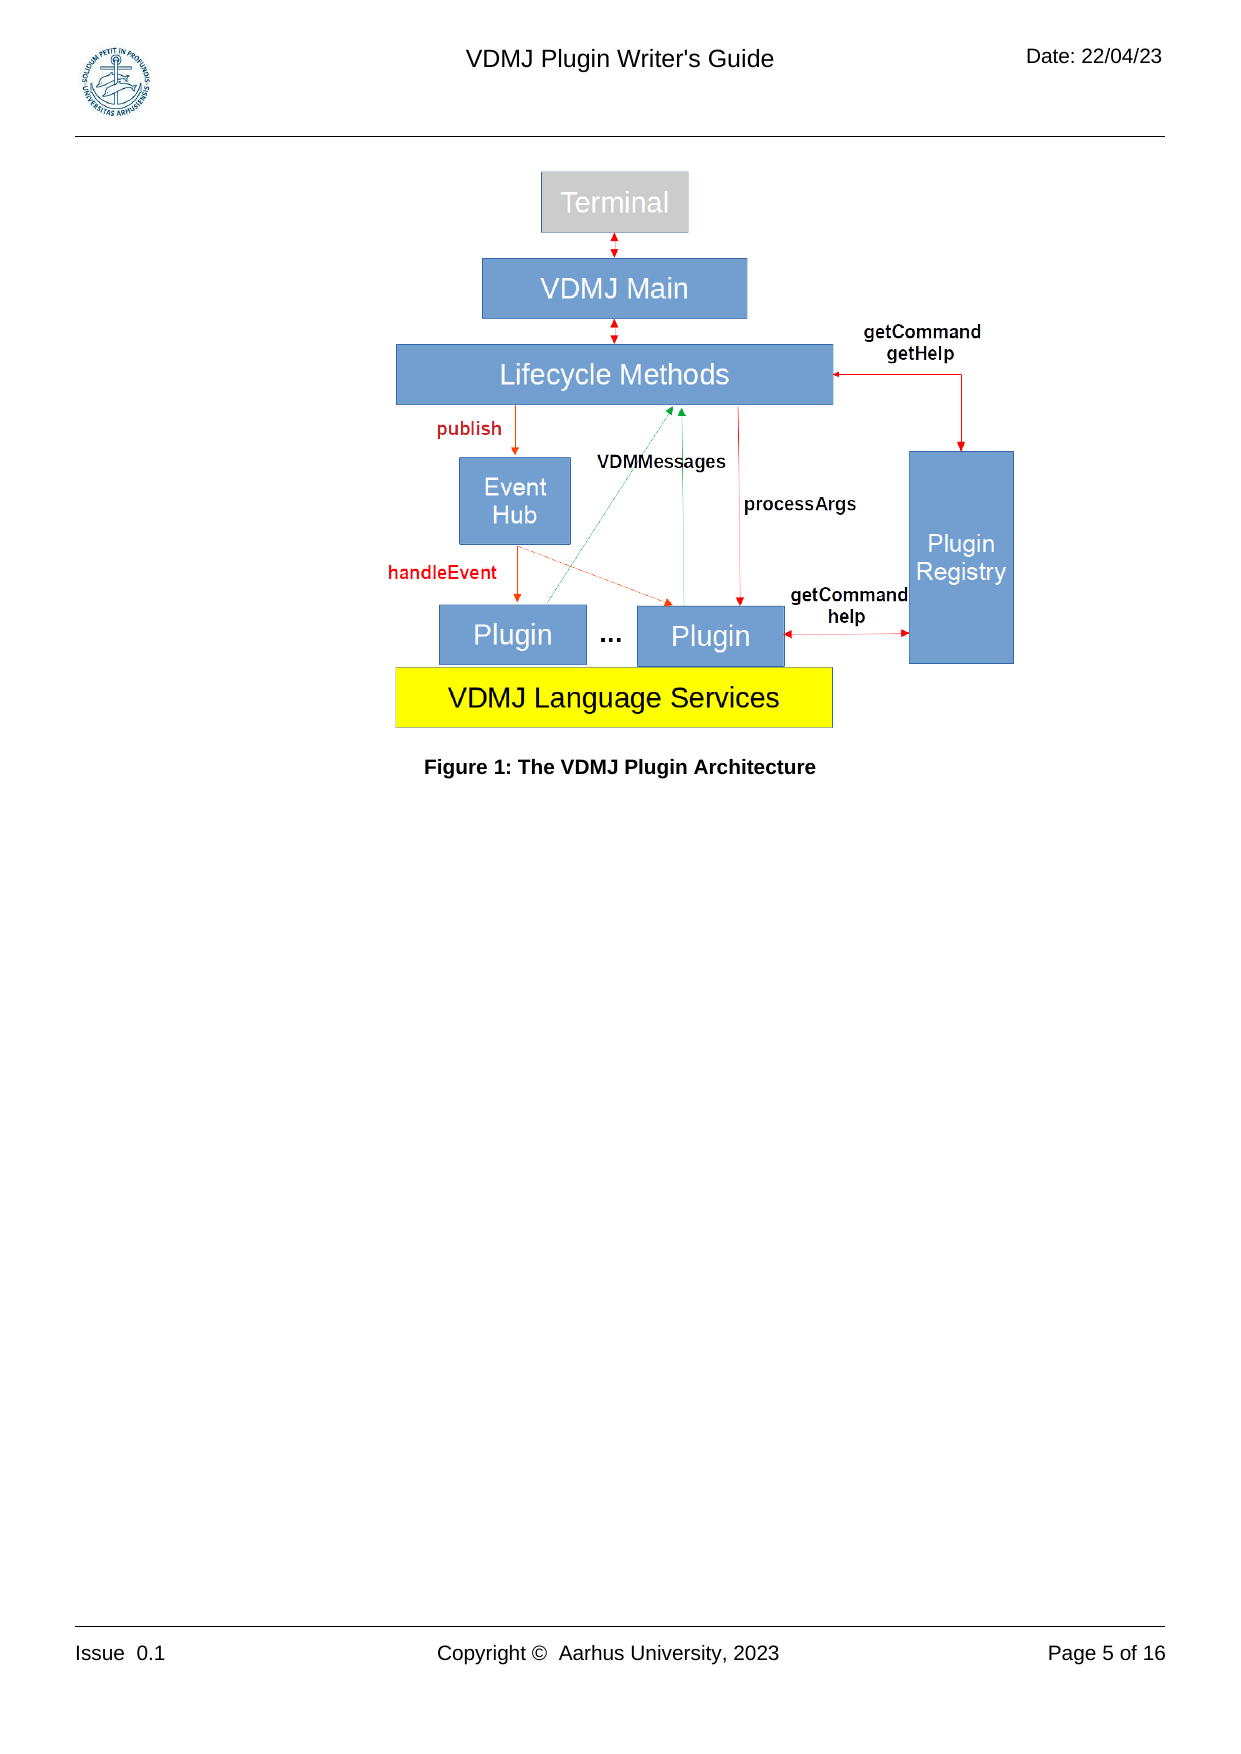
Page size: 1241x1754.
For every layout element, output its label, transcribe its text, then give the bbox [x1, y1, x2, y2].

picture [78, 44, 153, 120]
picture [218, 164, 1023, 733]
text Figure 1: The VDMJ Plugin Architecture [218, 733, 1022, 779]
